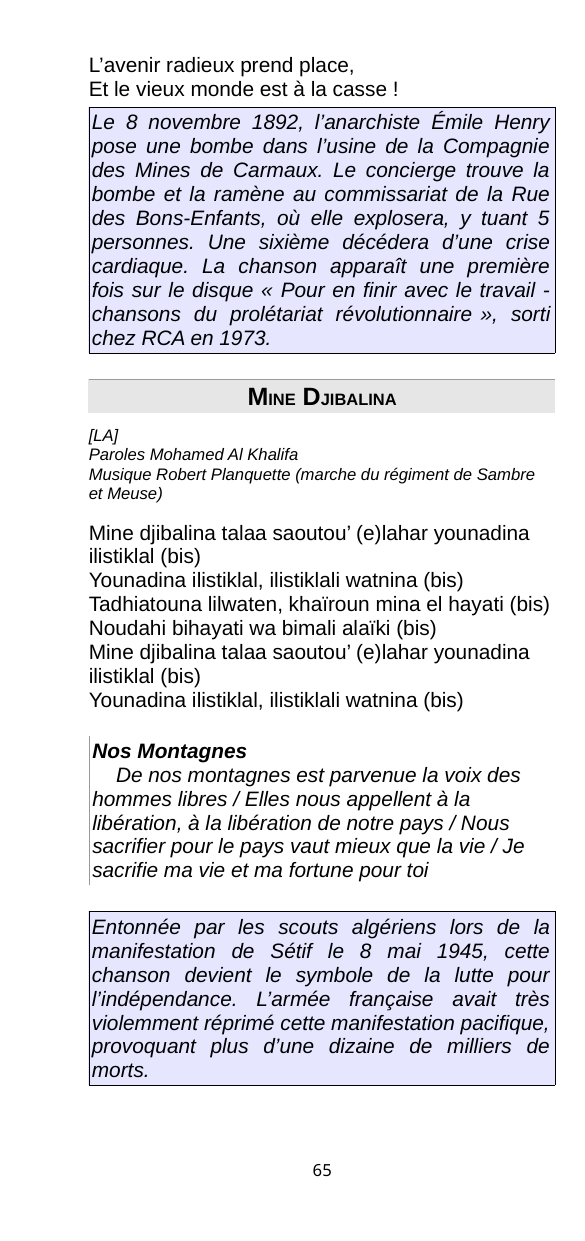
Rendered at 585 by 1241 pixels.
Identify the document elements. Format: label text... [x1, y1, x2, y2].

text Paroles Mohamed Al Khalifa Musique Robert Planquette (marche du régiment de Sambre et Meuse) [88, 445, 555, 503]
text Mine djibalina talaa saoutou’ (e)lahar younadina ilistiklal (bis) Younadina ilistiklal, ilistiklali watnina (bis) Tadhiatouna lilwaten, khaïroun mina el hayati (bis) Noudahi bihayati wa bimali alaïki (bis) Mine djibalina talaa saoutou’ (e)lahar younadina ilistiklal (bis) Younadina ilistiklal, ilistiklali watnina (bis) [88, 520, 555, 712]
text Le 8 novembre 1892, l’anarchiste Émile Henry pose une bombe dans l’usine de la Compagnie des Mines de Carmaux. Le concierge trouve la bombe et la ramène au commissariat de la Rue des Bons-Enfants, où elle explosera, y tuant 5 personnes. Une sixième décédera d’une crise cardiaque. La chanson apparaît une première fois sur le disque « Pour en finir avec le travail - chansons du prolétariat révolutionnaire », sorti chez RCA en 1973. [90, 108, 555, 353]
text Nos Montagnes [90, 736, 555, 762]
text [LA] [88, 426, 555, 445]
subtitle Mine Djibalina [88, 380, 555, 413]
text L’avenir radieux prend place, Et le vieux monde est à la casse ! [88, 53, 555, 101]
text De nos montagnes est parvenue la voix des hommes libres / Elles nous appellent à la libération, à la libération de notre pays / Nous sacrifier pour le pays vaut mieux que la vie / Je sacrifie ma vie et ma fortune pour toi [90, 762, 555, 885]
text Entonnée par les scouts algériens lors de la manifestation de Sétif le 8 mai 1945, cette chanson devient le symbole de la lutte pour l’indépendance. L’armée française avait très violemment réprimé cette manifestation pacifique, provoquant plus d’une dizaine de milliers de morts. [90, 912, 555, 1085]
